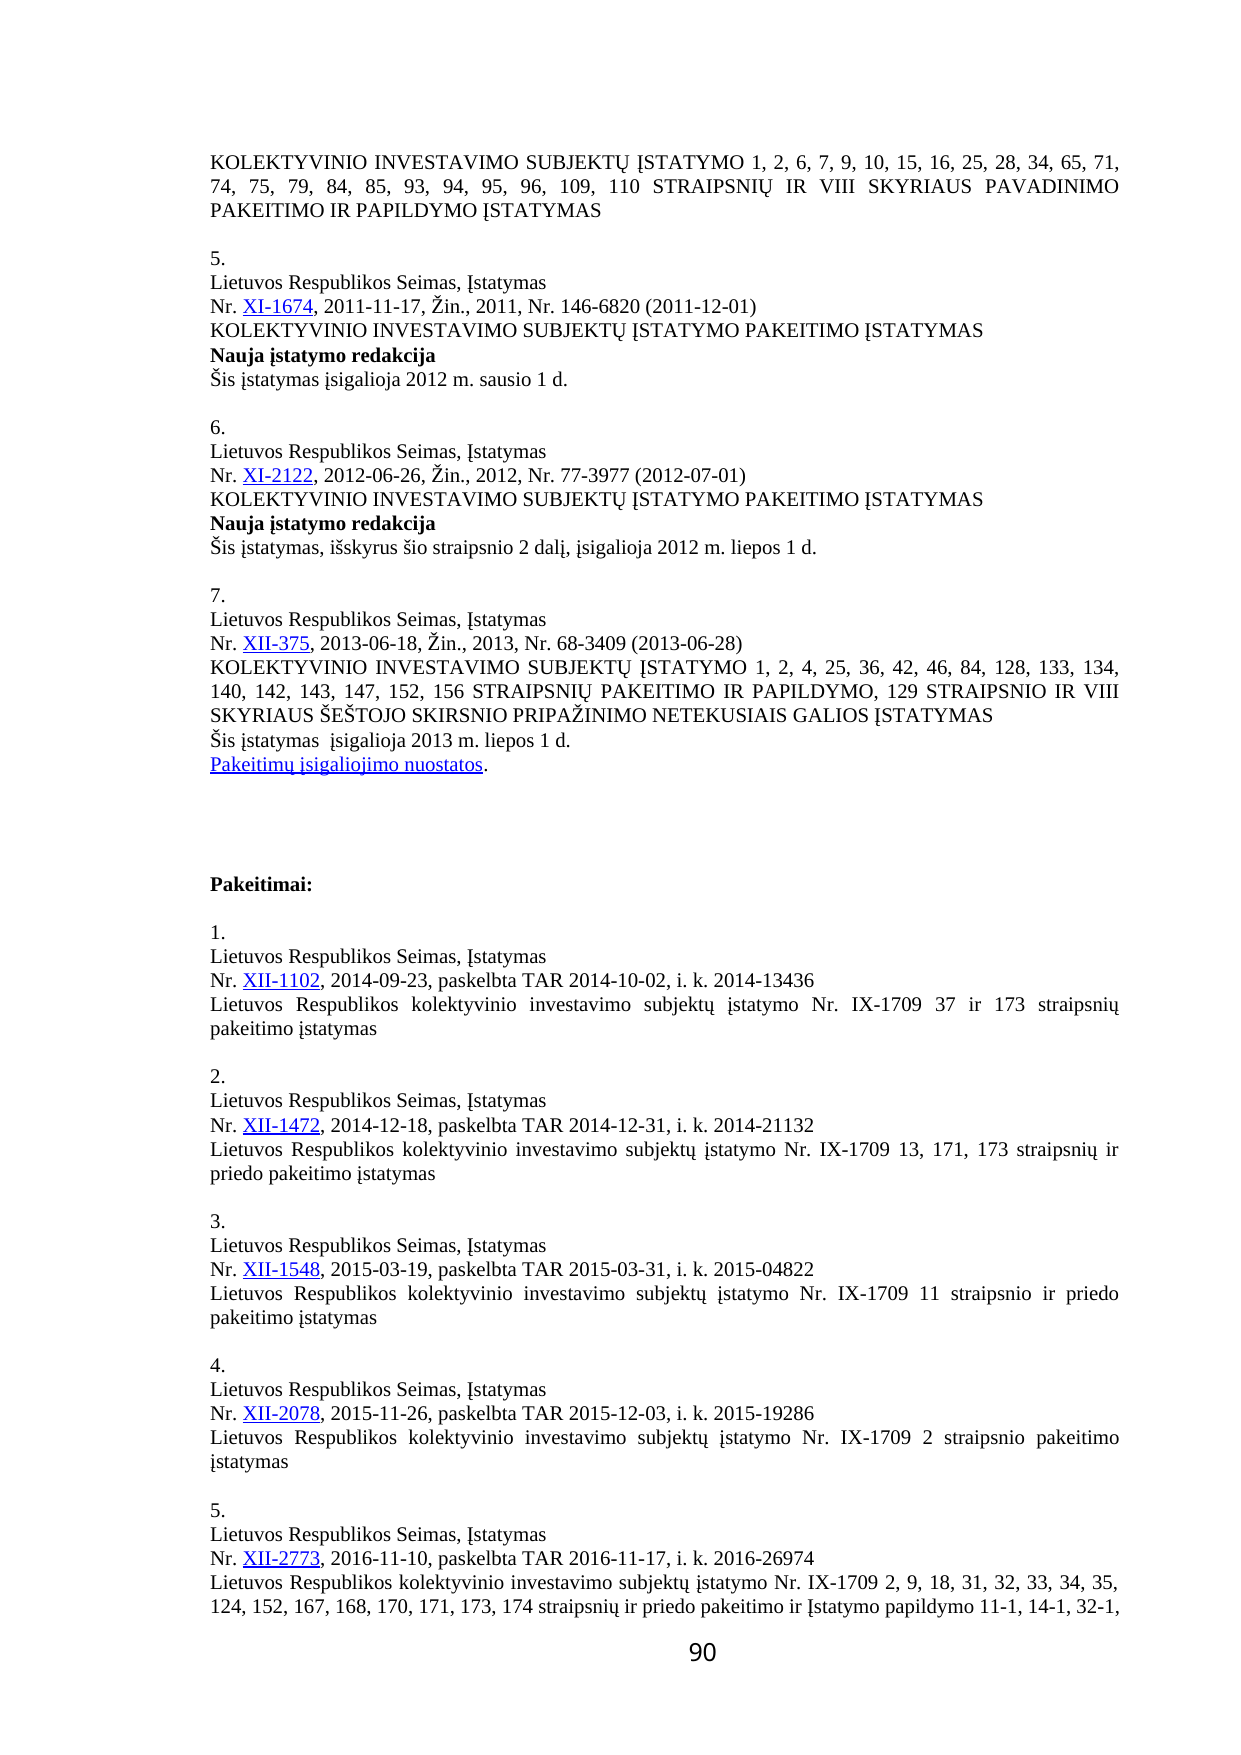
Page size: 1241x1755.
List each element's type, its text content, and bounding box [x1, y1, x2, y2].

text 3. [210, 1209, 1120, 1233]
text Šis įstatymas įsigalioja 2012 m. sausio 1 d. [210, 367, 1120, 391]
text Nr. XII-1472, 2014-12-18, paskelbta TAR 2014-12-31, i. k. 2014-21132 [210, 1112, 1120, 1137]
text 5. [210, 246, 1120, 270]
text Nr. XII-2078, 2015-11-26, paskelbta TAR 2015-12-03, i. k. 2015-19286 [210, 1401, 1120, 1425]
text 4. [210, 1353, 1120, 1377]
text Pakeitimų įsigaliojimo nuostatos. [210, 752, 1120, 776]
text Nauja įstatymo redakcija [210, 511, 1120, 535]
text KOLEKTYVINIO INVESTAVIMO SUBJEKTŲ ĮSTATYMO PAKEITIMO ĮSTATYMAS [210, 318, 1120, 342]
text Lietuvos Respublikos Seimas, Įstatymas [210, 439, 1120, 463]
text KOLEKTYVINIO INVESTAVIMO SUBJEKTŲ ĮSTATYMO PAKEITIMO ĮSTATYMAS [210, 487, 1120, 511]
text Lietuvos Respublikos Seimas, Įstatymas [210, 270, 1120, 294]
text Lietuvos Respublikos Seimas, Įstatymas [210, 1377, 1120, 1401]
text Lietuvos Respublikos Seimas, Įstatymas [210, 1088, 1120, 1112]
text Pakeitimai: [210, 872, 1120, 896]
text Lietuvos Respublikos kolektyvinio investavimo subjektų įstatymo Nr. IX-1709 2 straipsnio pakeitimo įstatymas [210, 1425, 1120, 1473]
text Lietuvos Respublikos Seimas, Įstatymas [210, 607, 1120, 631]
text Lietuvos Respublikos kolektyvinio investavimo subjektų įstatymo Nr. IX-1709 11 straipsnio ir priedo pakeitimo įstatymas [210, 1281, 1120, 1329]
text Lietuvos Respublikos Seimas, Įstatymas [210, 1233, 1120, 1257]
text Nauja įstatymo redakcija [210, 342, 1120, 367]
text Lietuvos Respublikos Seimas, Įstatymas [210, 1522, 1120, 1546]
text Nr. XII-1548, 2015-03-19, paskelbta TAR 2015-03-31, i. k. 2015-04822 [210, 1257, 1120, 1281]
text Nr. XI-2122, 2012-06-26, Žin., 2012, Nr. 77-3977 (2012-07-01) [210, 463, 1120, 487]
text Nr. XII-1102, 2014-09-23, paskelbta TAR 2014-10-02, i. k. 2014-13436 [210, 968, 1120, 992]
text 1. [210, 920, 1120, 944]
text Šis įstatymas, išskyrus šio straipsnio 2 dalį, įsigalioja 2012 m. liepos 1 d. [210, 535, 1120, 559]
text Nr. XII-2773, 2016-11-10, paskelbta TAR 2016-11-17, i. k. 2016-26974 [210, 1546, 1120, 1570]
text Lietuvos Respublikos kolektyvinio investavimo subjektų įstatymo Nr. IX-1709 13, 171, 173 straipsnių ir priedo pakeitimo įstatymas [210, 1137, 1120, 1185]
text Lietuvos Respublikos kolektyvinio investavimo subjektų įstatymo Nr. IX-1709 37 ir 173 straipsnių pakeitimo įstatymas [210, 992, 1120, 1040]
text 2. [210, 1064, 1120, 1088]
text 5. [210, 1497, 1120, 1522]
text Nr. XI-1674, 2011-11-17, Žin., 2011, Nr. 146-6820 (2011-12-01) [210, 294, 1120, 318]
text Lietuvos Respublikos kolektyvinio investavimo subjektų įstatymo Nr. IX-1709 2, 9, 18, 31, 32, 33, 34, 35, 124, 152, 167, 168, 170, 171, 173, 174 straipsnių ir priedo pakeitimo ir Įstatymo papildymo 11-1, 14-1, 32-1, [210, 1570, 1120, 1618]
text KOLEKTYVINIO INVESTAVIMO SUBJEKTŲ ĮSTATYMO 1, 2, 4, 25, 36, 42, 46, 84, 128, 133, 134, 140, 142, 143, 147, 152, 156 STRAIPSNIŲ PAKEITIMO IR PAPILDYMO, 129 STRAIPSNIO IR VIII SKYRIAUS ŠEŠTOJO SKIRSNIO PRIPAŽINIMO NETEKUSIAIS GALIOS ĮSTATYMAS [210, 655, 1120, 727]
text 6. [210, 415, 1120, 439]
text Šis įstatymas įsigalioja 2013 m. liepos 1 d. [210, 727, 1120, 752]
text 7. [210, 583, 1120, 607]
text KOLEKTYVINIO INVESTAVIMO SUBJEKTŲ ĮSTATYMO 1, 2, 6, 7, 9, 10, 15, 16, 25, 28, 34, 65, 71, 74, 75, 79, 84, 85, 93, 94, 95, 96, 109, 110 STRAIPSNIŲ IR VIII SKYRIAUS PAVADINIMO PAKEITIMO IR PAPILDYMO ĮSTATYMAS [210, 150, 1120, 222]
text Lietuvos Respublikos Seimas, Įstatymas [210, 944, 1120, 968]
text Nr. XII-375, 2013-06-18, Žin., 2013, Nr. 68-3409 (2013-06-28) [210, 631, 1120, 655]
